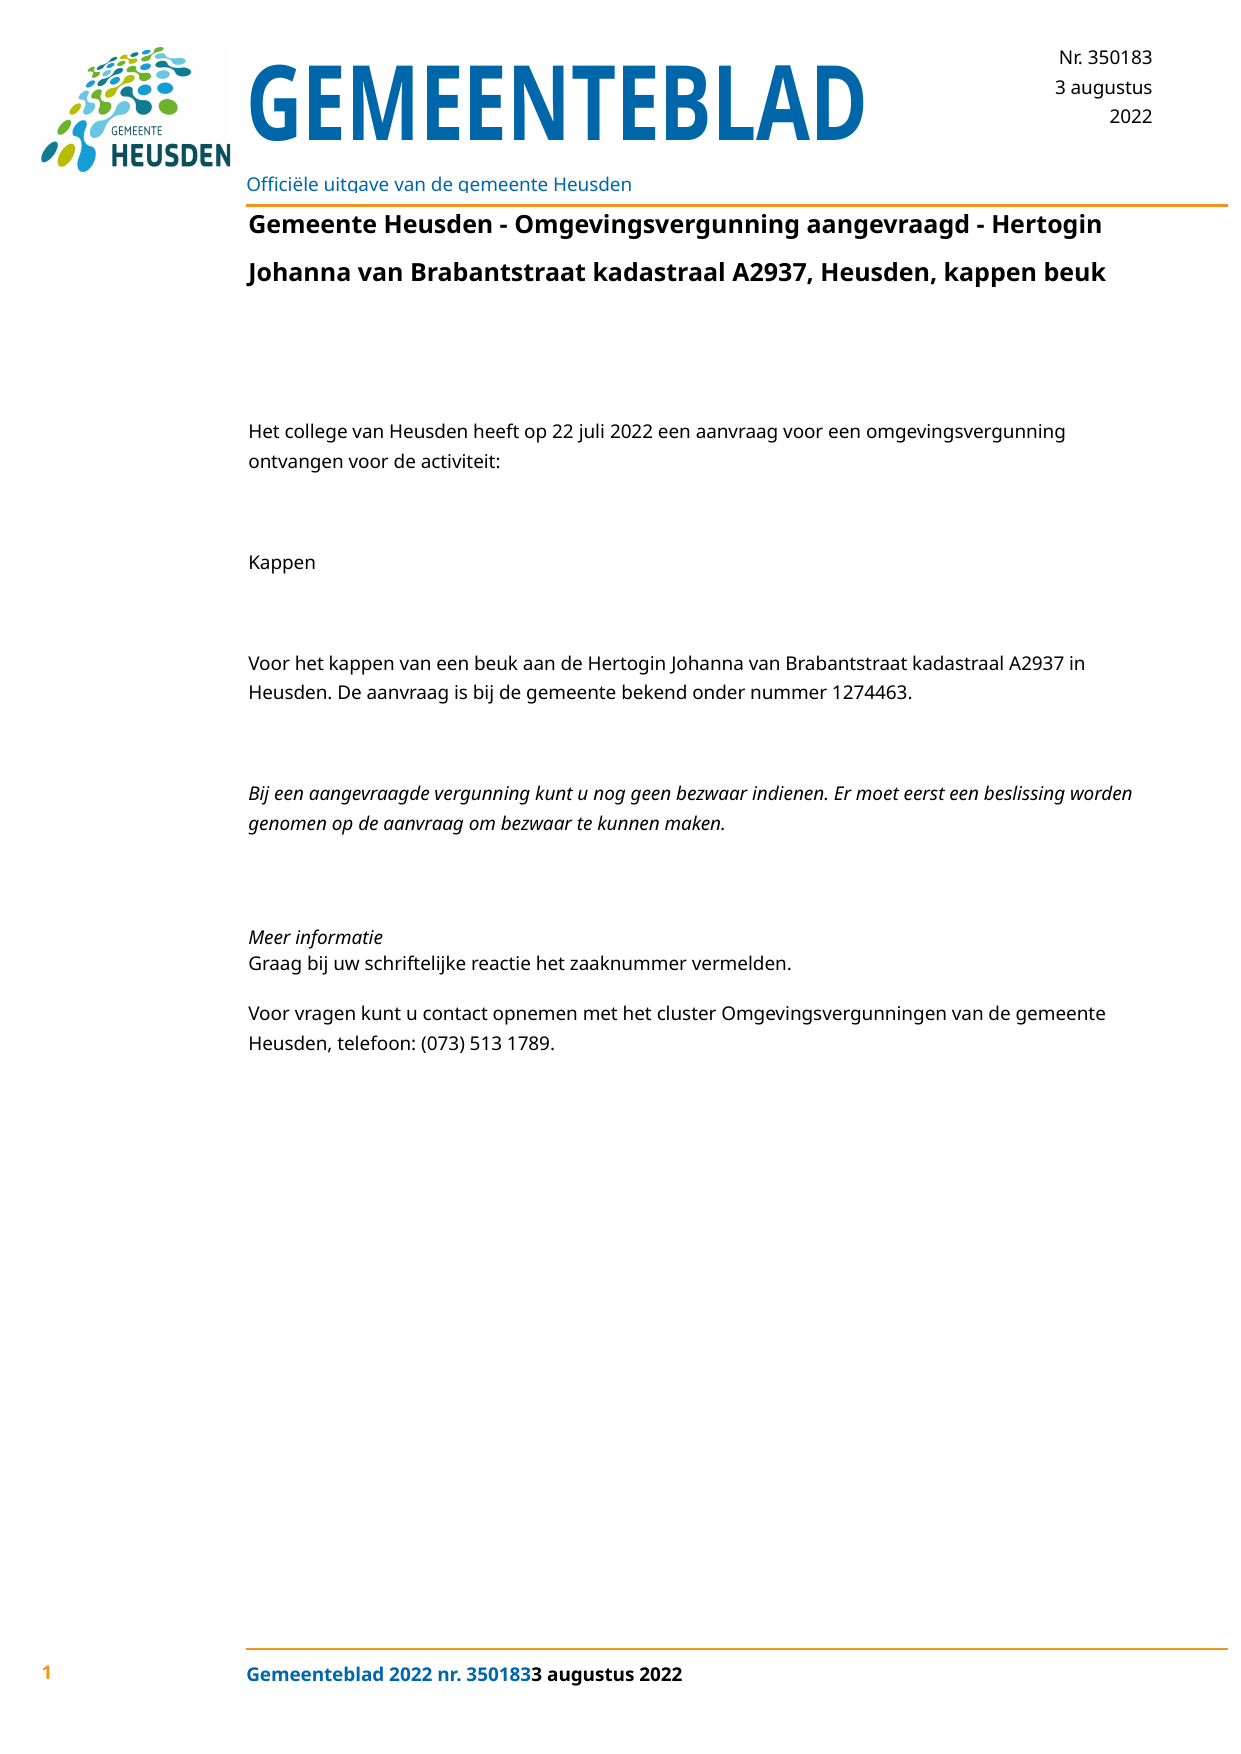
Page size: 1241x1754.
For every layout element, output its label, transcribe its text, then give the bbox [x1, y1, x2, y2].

text Gemeente Heusden - Omgevingsvergunning aangevraagd - Hertogin Johanna van Brabantstraat kadastraal A2937, Heusden, kappen beuk [248, 207, 1152, 288]
text Voor vragen kunt u contact opnemen met het cluster Omgevingsvergunningen van de gemeente Heusden, telefoon: (073) 513 1789. [248, 1001, 1152, 1056]
text Meer informatie [248, 924, 1152, 950]
text Bij een aangevraagde vergunning kunt u nog geen bezwaar indienen. Er moet eerst een beslissing worden genomen op de aanvraag om bezwaar te kunnen maken. [248, 780, 1152, 836]
text Graag bij uw schriftelijke reactie het zaaknummer vermelden. [248, 950, 1152, 976]
text Kappen [248, 549, 1152, 575]
picture [41, 47, 231, 172]
text Het college van Heusden heeft op 22 juli 2022 een aanvraag voor een omgevingsvergunning ontvangen voor de activiteit: [248, 419, 1152, 474]
text Voor het kappen van een beuk aan de Hertogin Johanna van Brabantstraat kadastraal A2937 in Heusden. De aanvraag is bij de gemeente bekend onder nummer 1274463. [248, 650, 1152, 705]
